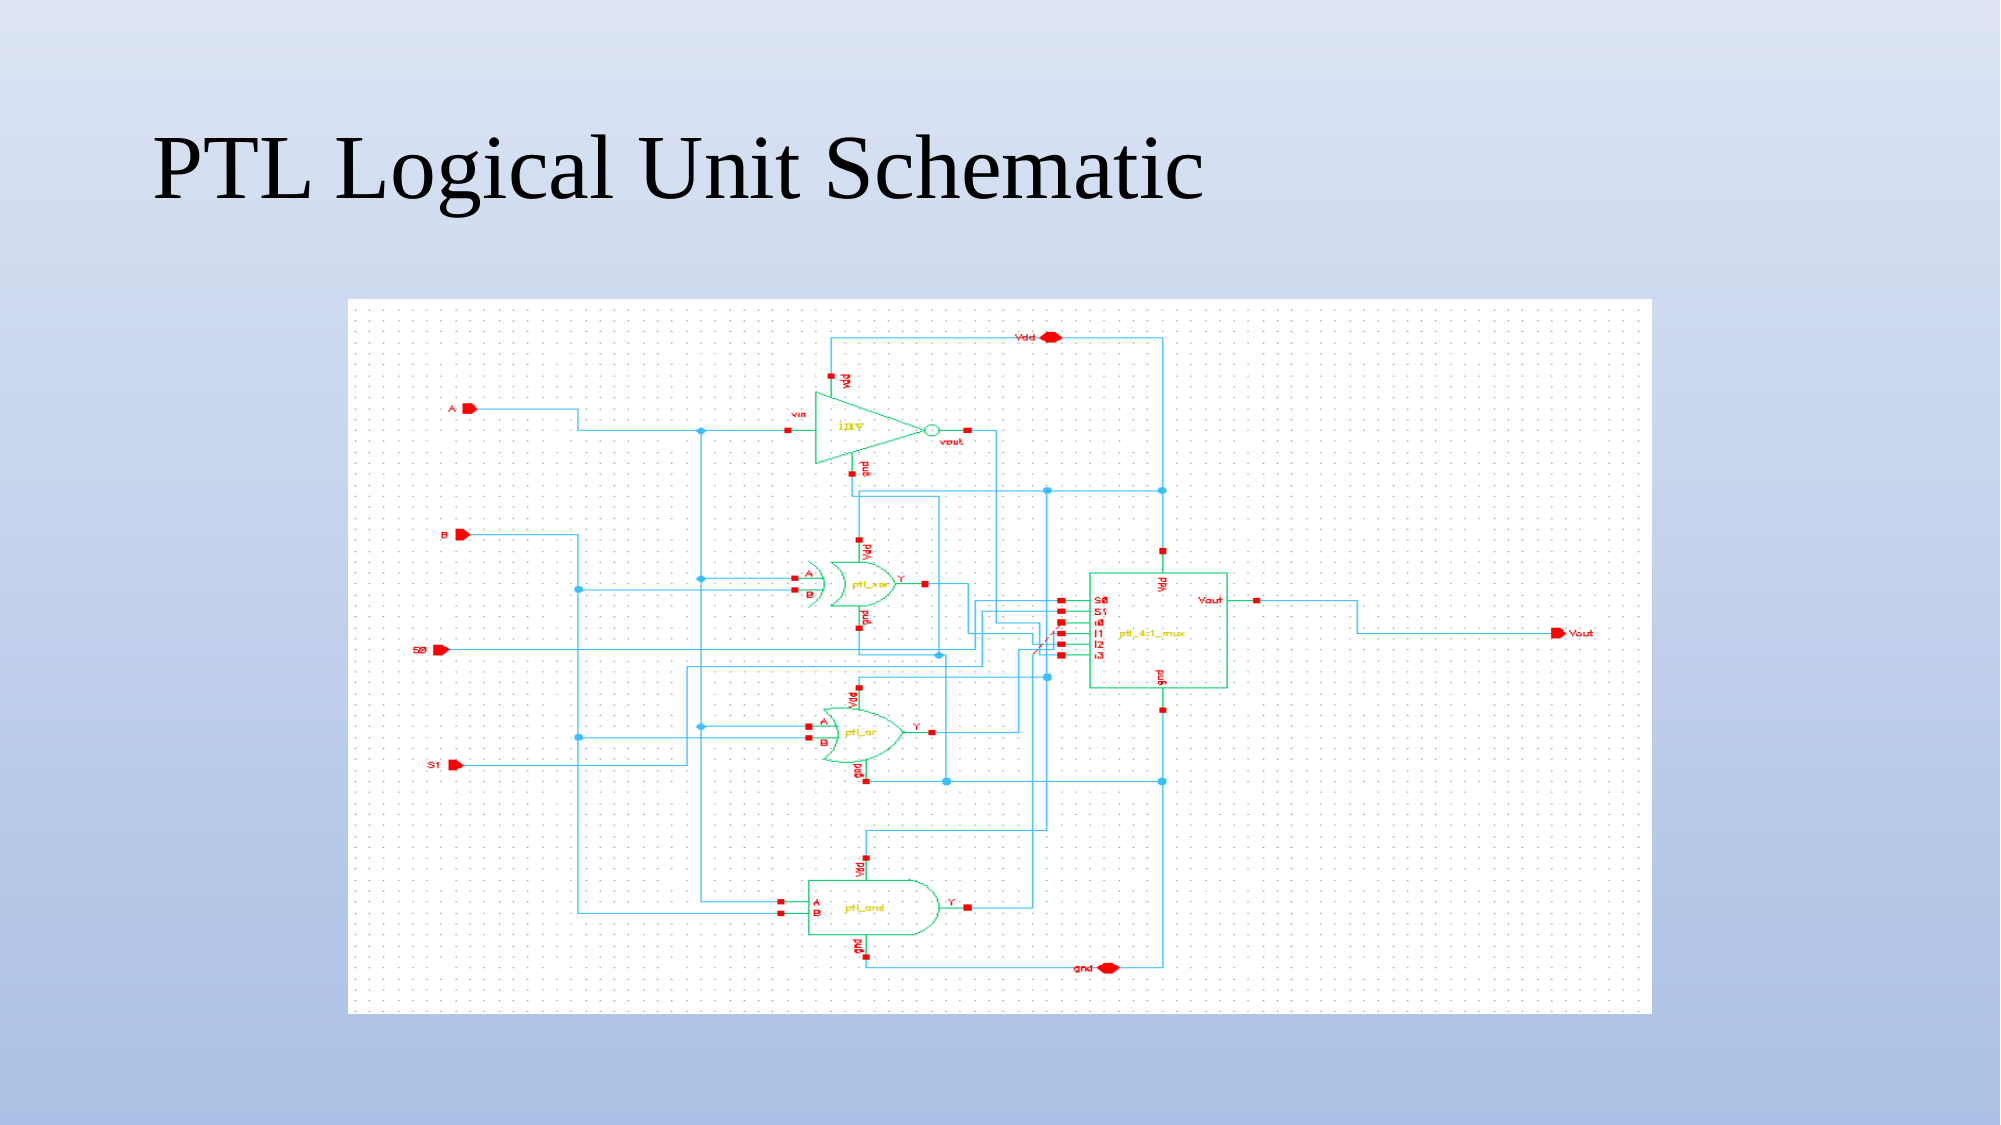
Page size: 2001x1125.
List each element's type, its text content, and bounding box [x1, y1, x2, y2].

picture [348, 299, 1652, 1014]
title PTL Logical Unit Schematic [137, 59, 1863, 278]
